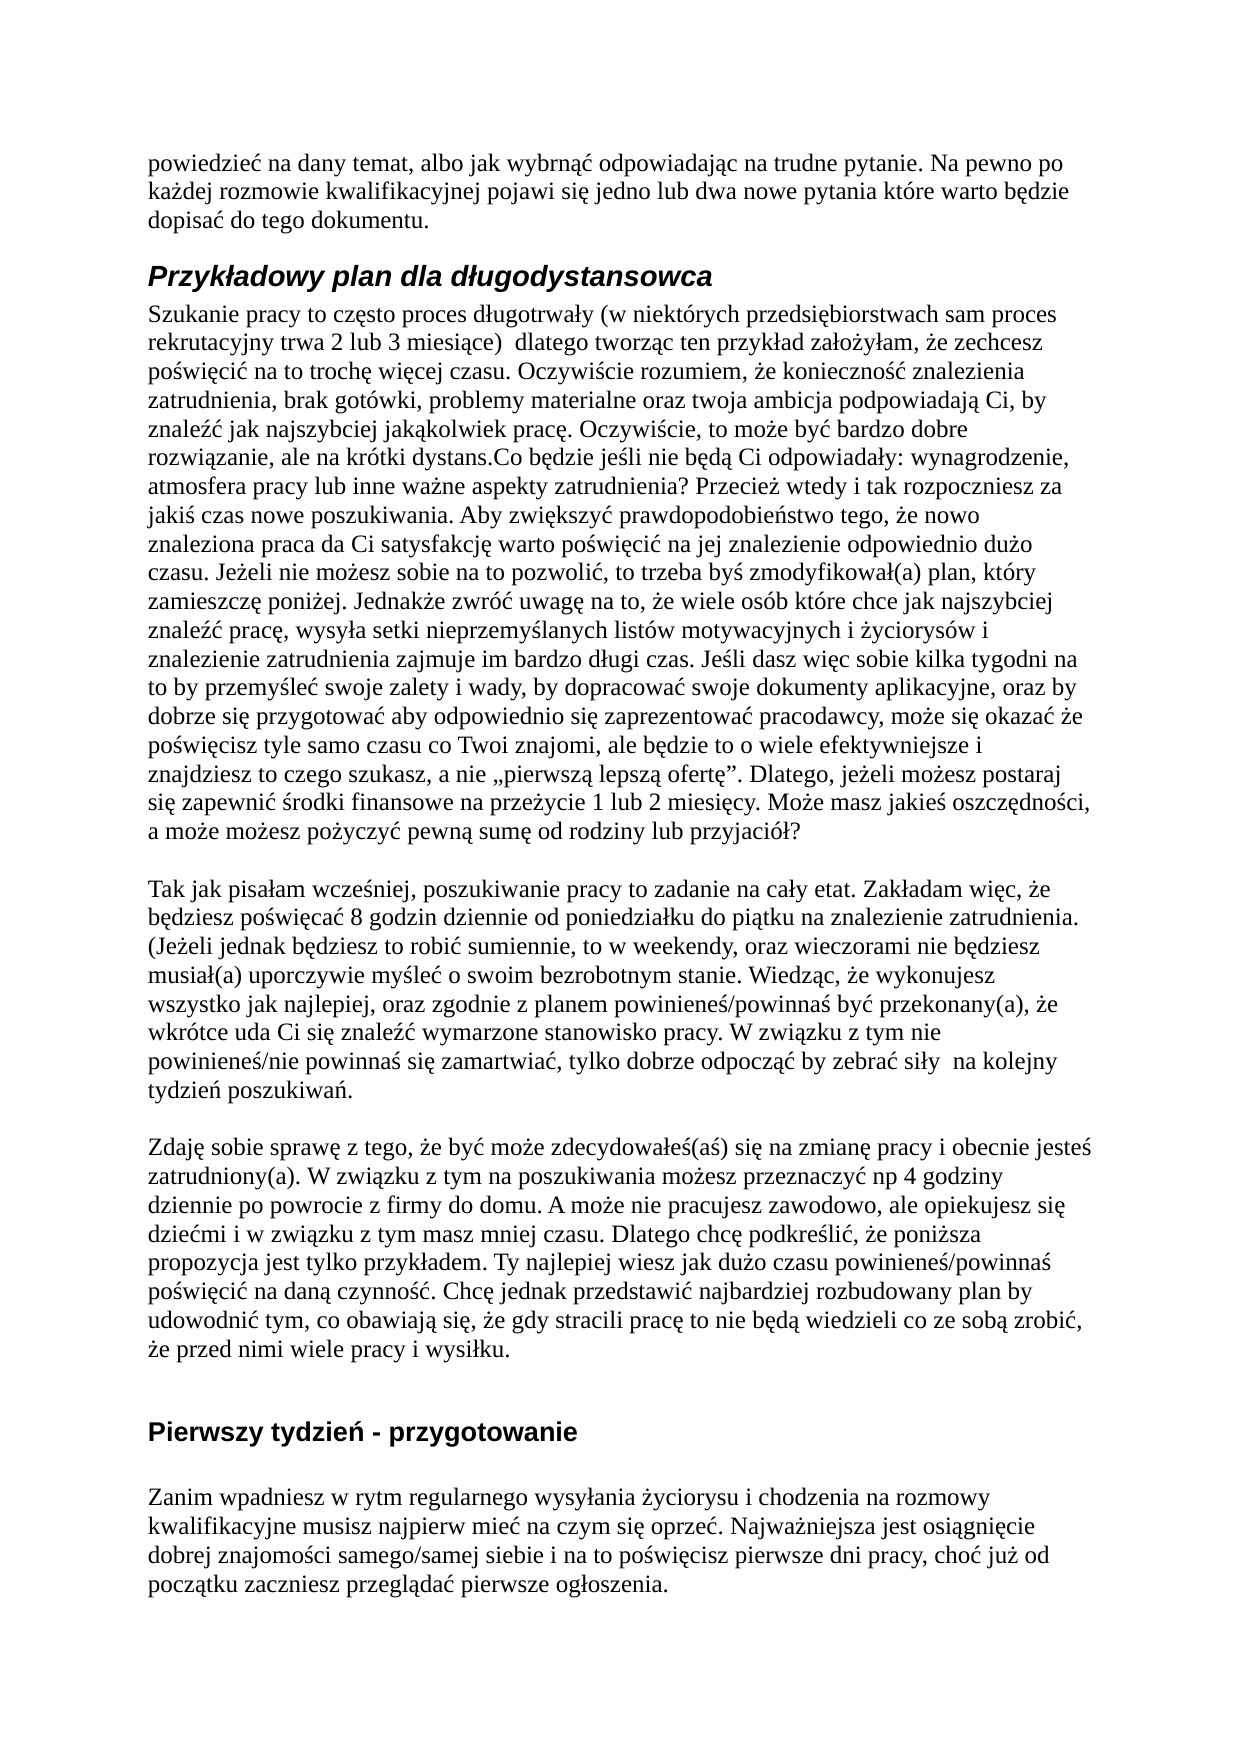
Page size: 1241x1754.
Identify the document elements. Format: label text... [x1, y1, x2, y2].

subtitle Przykładowy plan dla długodystansowca [148, 259, 1093, 292]
text Zdaję sobie sprawę z tego, że być może zdecydowałeś(aś) się na zmianę pracy i obecnie jesteś zatrudniony(a). W związku z tym na poszukiwania możesz przeznaczyć np 4 godziny dziennie po powrocie z firmy do domu. A może nie pracujesz zawodowo, ale opiekujesz się dziećmi i w związku z tym masz mniej czasu. Dlatego chcę podkreślić, że poniższa propozycja jest tylko przykładem. Ty najlepiej wiesz jak dużo czasu powinieneś/powinnaś poświęcić na daną czynność. Chcę jednak przedstawić najbardziej rozbudowany plan by udowodnić tym, co obawiają się, że gdy stracili pracę to nie będą wiedzieli co ze sobą zrobić, że przed nimi wiele pracy i wysiłku. [148, 1132, 1093, 1362]
text Tak jak pisałam wcześniej, poszukiwanie pracy to zadanie na cały etat. Zakładam więc, że będziesz poświęcać 8 godzin dziennie od poniedziałku do piątku na znalezienie zatrudnienia. (Jeżeli jednak będziesz to robić sumiennie, to w weekendy, oraz wieczorami nie będziesz musiał(a) uporczywie myśleć o swoim bezrobotnym stanie. Wiedząc, że wykonujesz wszystko jak najlepiej, oraz zgodnie z planem powinieneś/powinnaś być przekonany(a), że wkrótce uda Ci się znaleźć wymarzone stanowisko pracy. W związku z tym nie powinieneś/nie powinnaś się zamartwiać, tylko dobrze odpocząć by zebrać siły na kolejny tydzień poszukiwań. [148, 874, 1093, 1104]
text powiedzieć na dany temat, albo jak wybrnąć odpowiadając na trudne pytanie. Na pewno po każdej rozmowie kwalifikacyjnej pojawi się jedno lub dwa nowe pytania które warto będzie dopisać do tego dokumentu. [148, 148, 1093, 234]
text Szukanie pracy to często proces długotrwały (w niektórych przedsiębiorstwach sam proces rekrutacyjny trwa 2 lub 3 miesiące) dlatego tworząc ten przykład założyłam, że zechcesz poświęcić na to trochę więcej czasu. Oczywiście rozumiem, że konieczność znalezienia zatrudnienia, brak gotówki, problemy materialne oraz twoja ambicja podpowiadają Ci, by znaleźć jak najszybciej jakąkolwiek pracę. Oczywiście, to może być bardzo dobre rozwiązanie, ale na krótki dystans.Co będzie jeśli nie będą Ci odpowiadały: wynagrodzenie, atmosfera pracy lub inne ważne aspekty zatrudnienia? Przecież wtedy i tak rozpoczniesz za jakiś czas nowe poszukiwania. Aby zwiększyć prawdopodobieństwo tego, że nowo znaleziona praca da Ci satysfakcję warto poświęcić na jej znalezienie odpowiednio dużo czasu. Jeżeli nie możesz sobie na to pozwolić, to trzeba byś zmodyfikował(a) plan, który zamieszczę poniżej. Jednakże zwróć uwagę na to, że wiele osób które chce jak najszybciej znaleźć pracę, wysyła setki nieprzemyślanych listów motywacyjnych i życiorysów i znalezienie zatrudnienia zajmuje im bardzo długi czas. Jeśli dasz więc sobie kilka tygodni na to by przemyśleć swoje zalety i wady, by dopracować swoje dokumenty aplikacyjne, oraz by dobrze się przygotować aby odpowiednio się zaprezentować pracodawcy, może się okazać że poświęcisz tyle samo czasu co Twoi znajomi, ale będzie to o wiele efektywniejsze i znajdziesz to czego szukasz, a nie „pierwszą lepszą ofertę”. Dlatego, jeżeli możesz postaraj się zapewnić środki finansowe na przeżycie 1 lub 2 miesięcy. Może masz jakieś oszczędności, a może możesz pożyczyć pewną sumę od rodziny lub przyjaciół? [148, 299, 1093, 845]
subtitle Pierwszy tydzień - przygotowanie [148, 1416, 1093, 1447]
text Zanim wpadniesz w rytm regularnego wysyłania życiorysu i chodzenia na rozmowy kwalifikacyjne musisz najpierw mieć na czym się oprzeć. Najważniejsza jest osiągnięcie dobrej znajomości samego/samej siebie i na to poświęcisz pierwsze dni pracy, choć już od początku zaczniesz przeglądać pierwsze ogłoszenia. [148, 1482, 1093, 1597]
